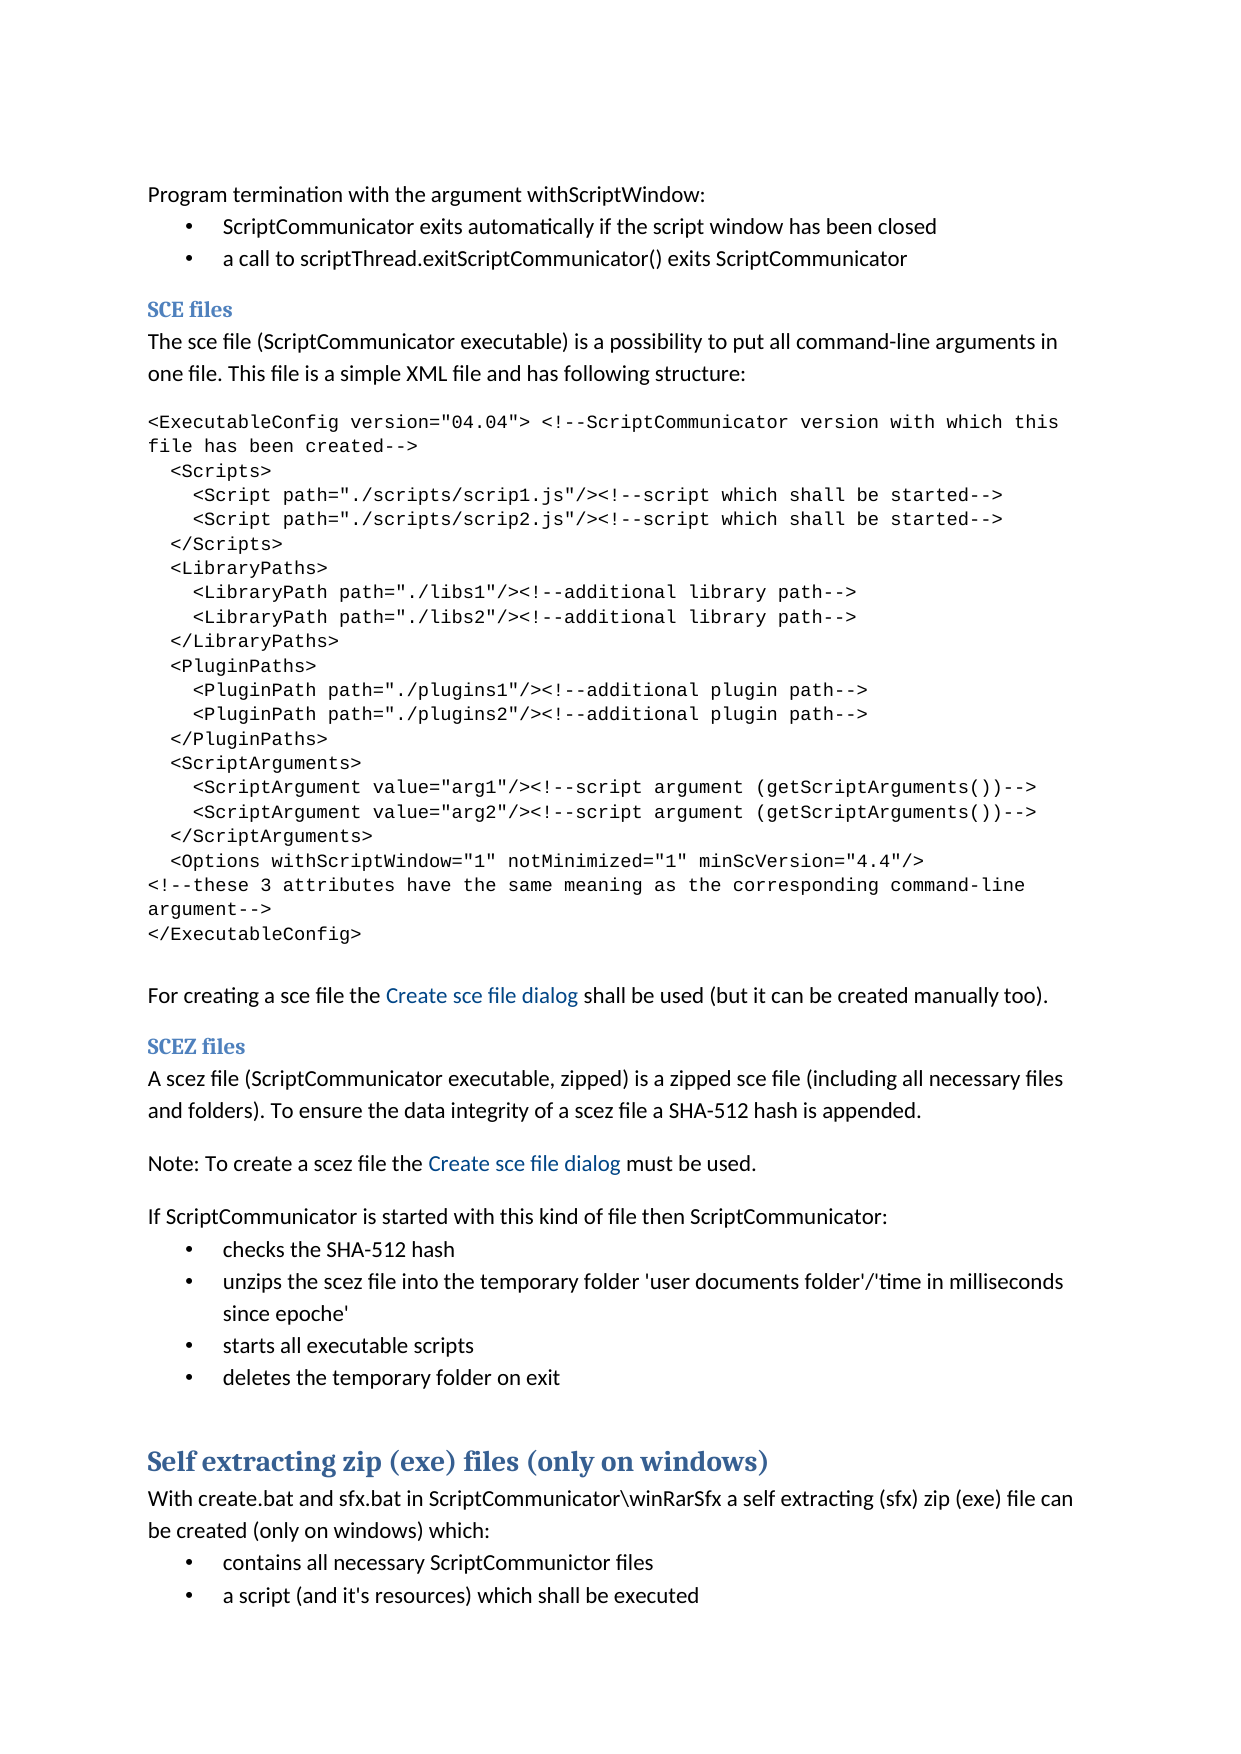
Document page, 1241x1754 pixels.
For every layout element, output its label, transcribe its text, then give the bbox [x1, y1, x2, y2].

text </LibraryPaths> [148, 632, 1093, 653]
text <Options withScriptWindow="1" notMinimized="1" minScVersion="4.4"/> [148, 851, 1093, 873]
subtitle Self extracting zip (exe) files (only on windows) [148, 1446, 1093, 1479]
text <LibraryPaths> [148, 559, 1093, 580]
text A scez file (ScriptCommunicator executable, zipped) is a zipped sce file (including all necessary files and folders). To ensure the data integrity of a scez file a SHA-512 hash is appended. [148, 1064, 1093, 1124]
text <LibraryPath path="./libs2"/><!--additional library path--> [148, 608, 1093, 629]
text </PluginPaths> [148, 729, 1093, 751]
list a script (and it's resources) which shall be executed [185, 1581, 1093, 1609]
text <ScriptArgument value="arg1"/><!--script argument (getScriptArguments())--> [148, 778, 1093, 799]
text </ScriptArguments> [148, 827, 1093, 848]
list unzips the scez file into the temporary folder 'user documents folder'/'time in milliseconds since epoche' [185, 1267, 1093, 1327]
subtitle SCEZ files [148, 1034, 1093, 1060]
text <Scripts> [148, 461, 1093, 483]
text <!--these 3 attributes have the same meaning as the corresponding command-line argument--> [148, 876, 1093, 921]
list checks the SHA-512 hash [185, 1235, 1093, 1263]
list starts all executable scripts [185, 1331, 1093, 1359]
text The sce file (ScriptCommunicator executable) is a possibility to put all command-line arguments in one file. This file is a simple XML file and has following structure: [148, 327, 1093, 388]
text For creating a sce file the Create sce file dialog shall be used (but it can be created manually too). [148, 981, 1093, 1009]
text If ScriptCommunicator is started with this kind of file then ScriptCommunicator: [148, 1202, 1093, 1231]
text <Script path="./scripts/scrip2.js"/><!--script which shall be started--> [148, 510, 1093, 531]
text </ExecutableConfig> [148, 924, 1093, 946]
text </Scripts> [148, 534, 1093, 556]
text <PluginPath path="./plugins1"/><!--additional plugin path--> [148, 681, 1093, 702]
text <ScriptArgument value="arg2"/><!--script argument (getScriptArguments())--> [148, 803, 1093, 824]
text <ExecutableConfig version="04.04"> <!--ScriptCommunicator version with which this file has been created--> [148, 413, 1093, 458]
text With create.bat and sfx.bat in ScriptCommunicator\winRarSfx a self extracting (sfx) zip (exe) file can be created (only on windows) which: [148, 1484, 1093, 1544]
text Program termination with the argument withScriptWindow: [148, 180, 1093, 208]
list a call to scriptThread.exitScriptCommunicator() exits ScriptCommunicator [185, 244, 1093, 272]
text <PluginPaths> [148, 656, 1093, 678]
list contains all necessary ScriptCommunictor files [185, 1548, 1093, 1577]
text Note: To create a scez file the Create sce file dialog must be used. [148, 1149, 1093, 1177]
subtitle SCE files [148, 297, 1093, 323]
text <PluginPath path="./plugins2"/><!--additional plugin path--> [148, 705, 1093, 726]
list deletes the temporary folder on exit [185, 1363, 1093, 1391]
text <Script path="./scripts/scrip1.js"/><!--script which shall be started--> [148, 486, 1093, 507]
text <LibraryPath path="./libs1"/><!--additional library path--> [148, 583, 1093, 604]
text <ScriptArguments> [148, 754, 1093, 775]
list ScriptCommunicator exits automatically if the script window has been closed [185, 212, 1093, 240]
